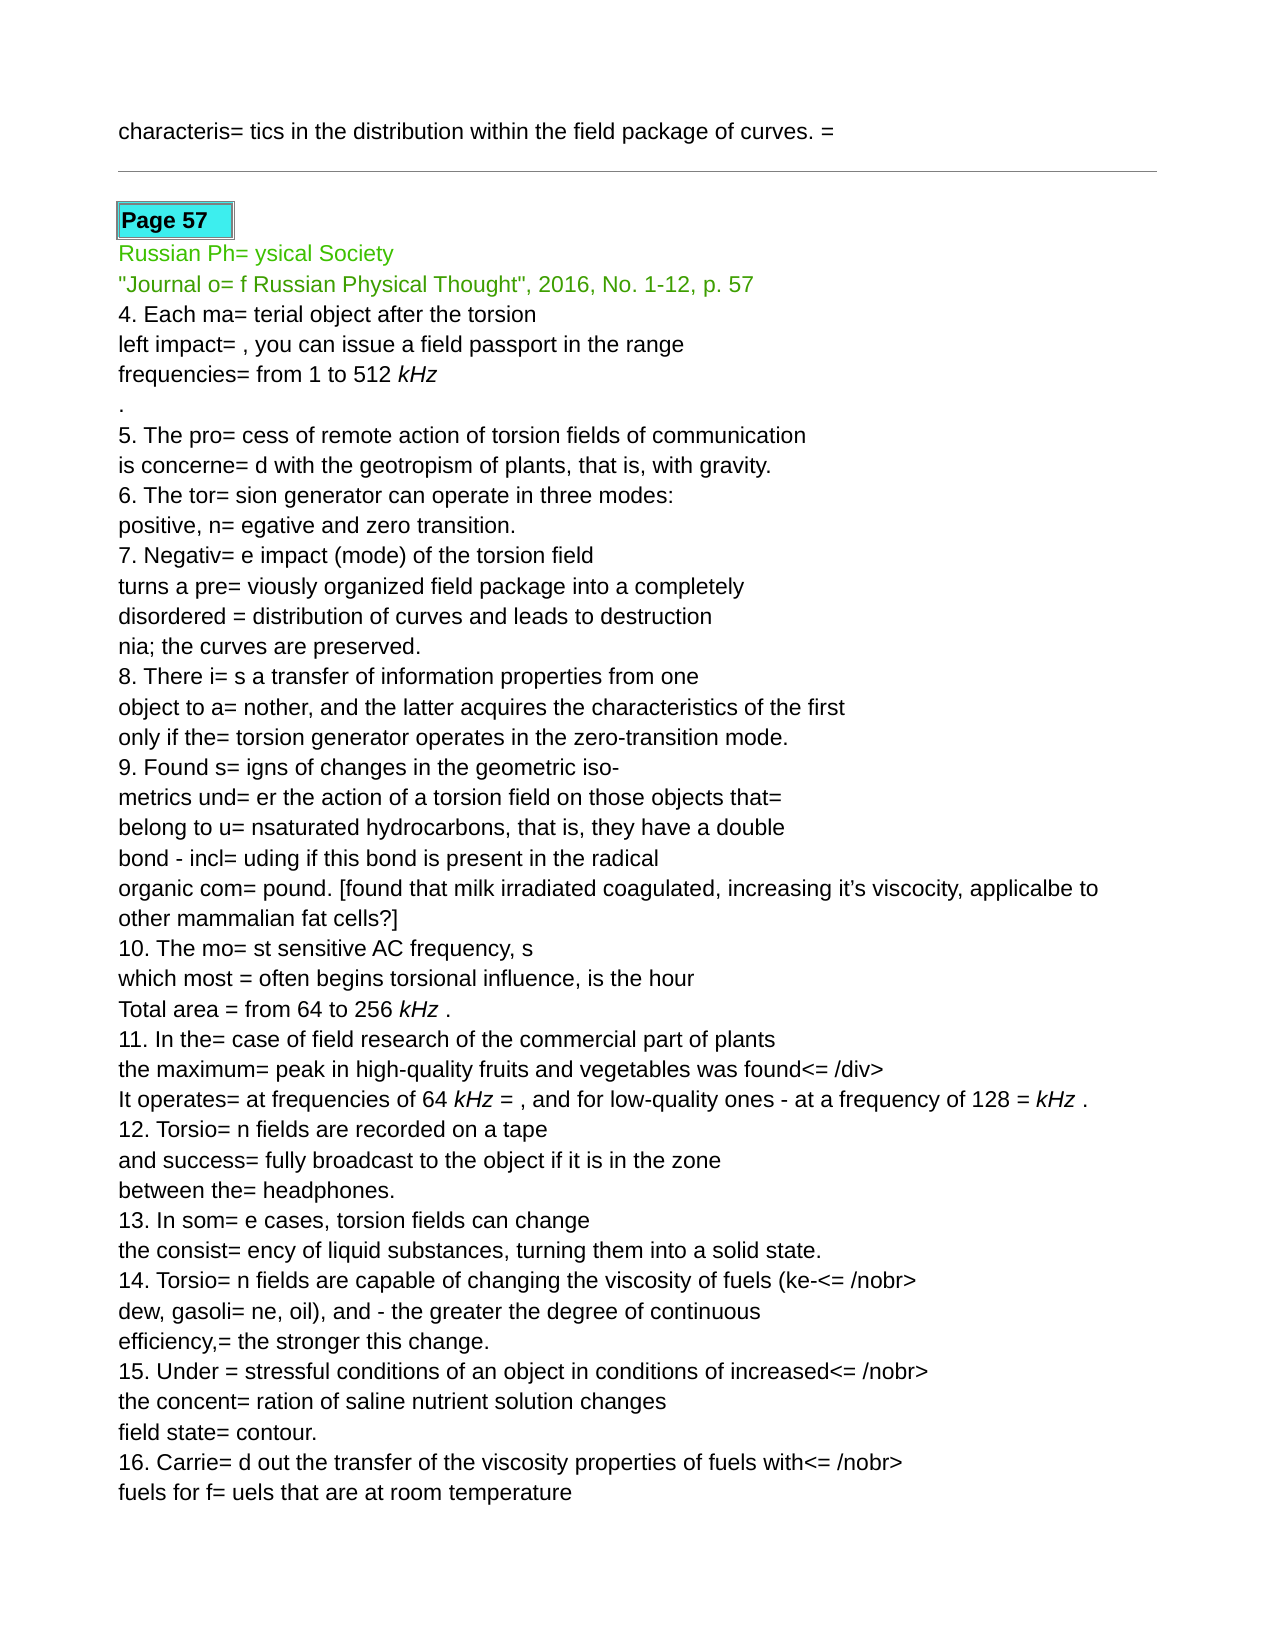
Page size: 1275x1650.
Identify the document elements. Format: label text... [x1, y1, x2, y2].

text Russian Ph= ysical Society [118, 240, 1157, 267]
text organic com= pound. [found that milk irradiated coagulated, increasing it’s viscocity, applicalbe to other mammalian fat cells?] [118, 875, 1157, 931]
text 7. Negativ= e impact (mode) of the torsion field [118, 542, 1157, 569]
text . [118, 391, 1157, 418]
text 14. Torsio= n fields are capable of changing the viscosity of fuels (ke-<= /nobr> [118, 1267, 1157, 1294]
text 12. Torsio= n fields are recorded on a tape [118, 1116, 1157, 1143]
text left impact= , you can issue a field passport in the range [118, 331, 1157, 357]
text between the= headphones. [118, 1177, 1157, 1203]
text "Journal o= f Russian Physical Thought", 2016, No. 1-12, p. 57 [118, 271, 1157, 297]
text It operates= at frequencies of 64 kHz = , and for low-quality ones - at a frequency of 128 = kHz . [118, 1086, 1157, 1113]
text turns a pre= viously organized field package into a completely [118, 573, 1157, 599]
text belong to u= nsaturated hydrocarbons, that is, they have a double [118, 814, 1157, 841]
text frequencies= from 1 to 512 kHz [118, 361, 1157, 388]
text positive, n= egative and zero transition. [118, 512, 1157, 539]
text efficiency,= the stronger this change. [118, 1328, 1157, 1354]
text the concent= ration of saline nutrient solution changes [118, 1388, 1157, 1415]
text 13. In som= e cases, torsion fields can change [118, 1207, 1157, 1233]
text and success= fully broadcast to the object if it is in the zone [118, 1147, 1157, 1173]
text 6. The tor= sion generator can operate in three modes: [118, 482, 1157, 508]
text metrics und= er the action of a torsion field on those objects that= [118, 784, 1157, 811]
table_header Page 57 [120, 205, 231, 237]
text only if the= torsion generator operates in the zero-transition mode. [118, 724, 1157, 750]
text is concerne= d with the geotropism of plants, that is, with gravity. [118, 452, 1157, 478]
text Total area = from 64 to 256 kHz . [118, 996, 1157, 1022]
text the maximum= peak in high-quality fruits and vegetables was found<= /div> [118, 1056, 1157, 1082]
text the consist= ency of liquid substances, turning them into a solid state. [118, 1237, 1157, 1264]
text 11. In the= case of field research of the commercial part of plants [118, 1026, 1157, 1052]
text disordered = distribution of curves and leads to destruction [118, 603, 1157, 629]
text nia; the curves are preserved. [118, 633, 1157, 659]
text 16. Carrie= d out the transfer of the viscosity properties of fuels with<= /nobr> [118, 1449, 1157, 1475]
text 10. The mo= st sensitive AC frequency, s [118, 935, 1157, 962]
text 9. Found s= igns of changes in the geometric iso- [118, 754, 1157, 780]
text bond - incl= uding if this bond is present in the radical [118, 844, 1157, 871]
text fuels for f= uels that are at room temperature [118, 1479, 1157, 1505]
text 8. There i= s a transfer of information properties from one [118, 663, 1157, 690]
text dew, gasoli= ne, oil), and - the greater the degree of continuous [118, 1298, 1157, 1324]
text 5. The pro= cess of remote action of torsion fields of communication [118, 422, 1157, 448]
text object to a= nother, and the latter acquires the characteristics of the first [118, 693, 1157, 720]
text 4. Each ma= terial object after the torsion [118, 301, 1157, 327]
text characteris= tics in the distribution within the field package of curves. = [118, 118, 1157, 144]
text 15. Under = stressful conditions of an object in conditions of increased<= /nobr> [118, 1358, 1157, 1384]
text which most = often begins torsional influence, is the hour [118, 965, 1157, 992]
text field state= contour. [118, 1418, 1157, 1445]
